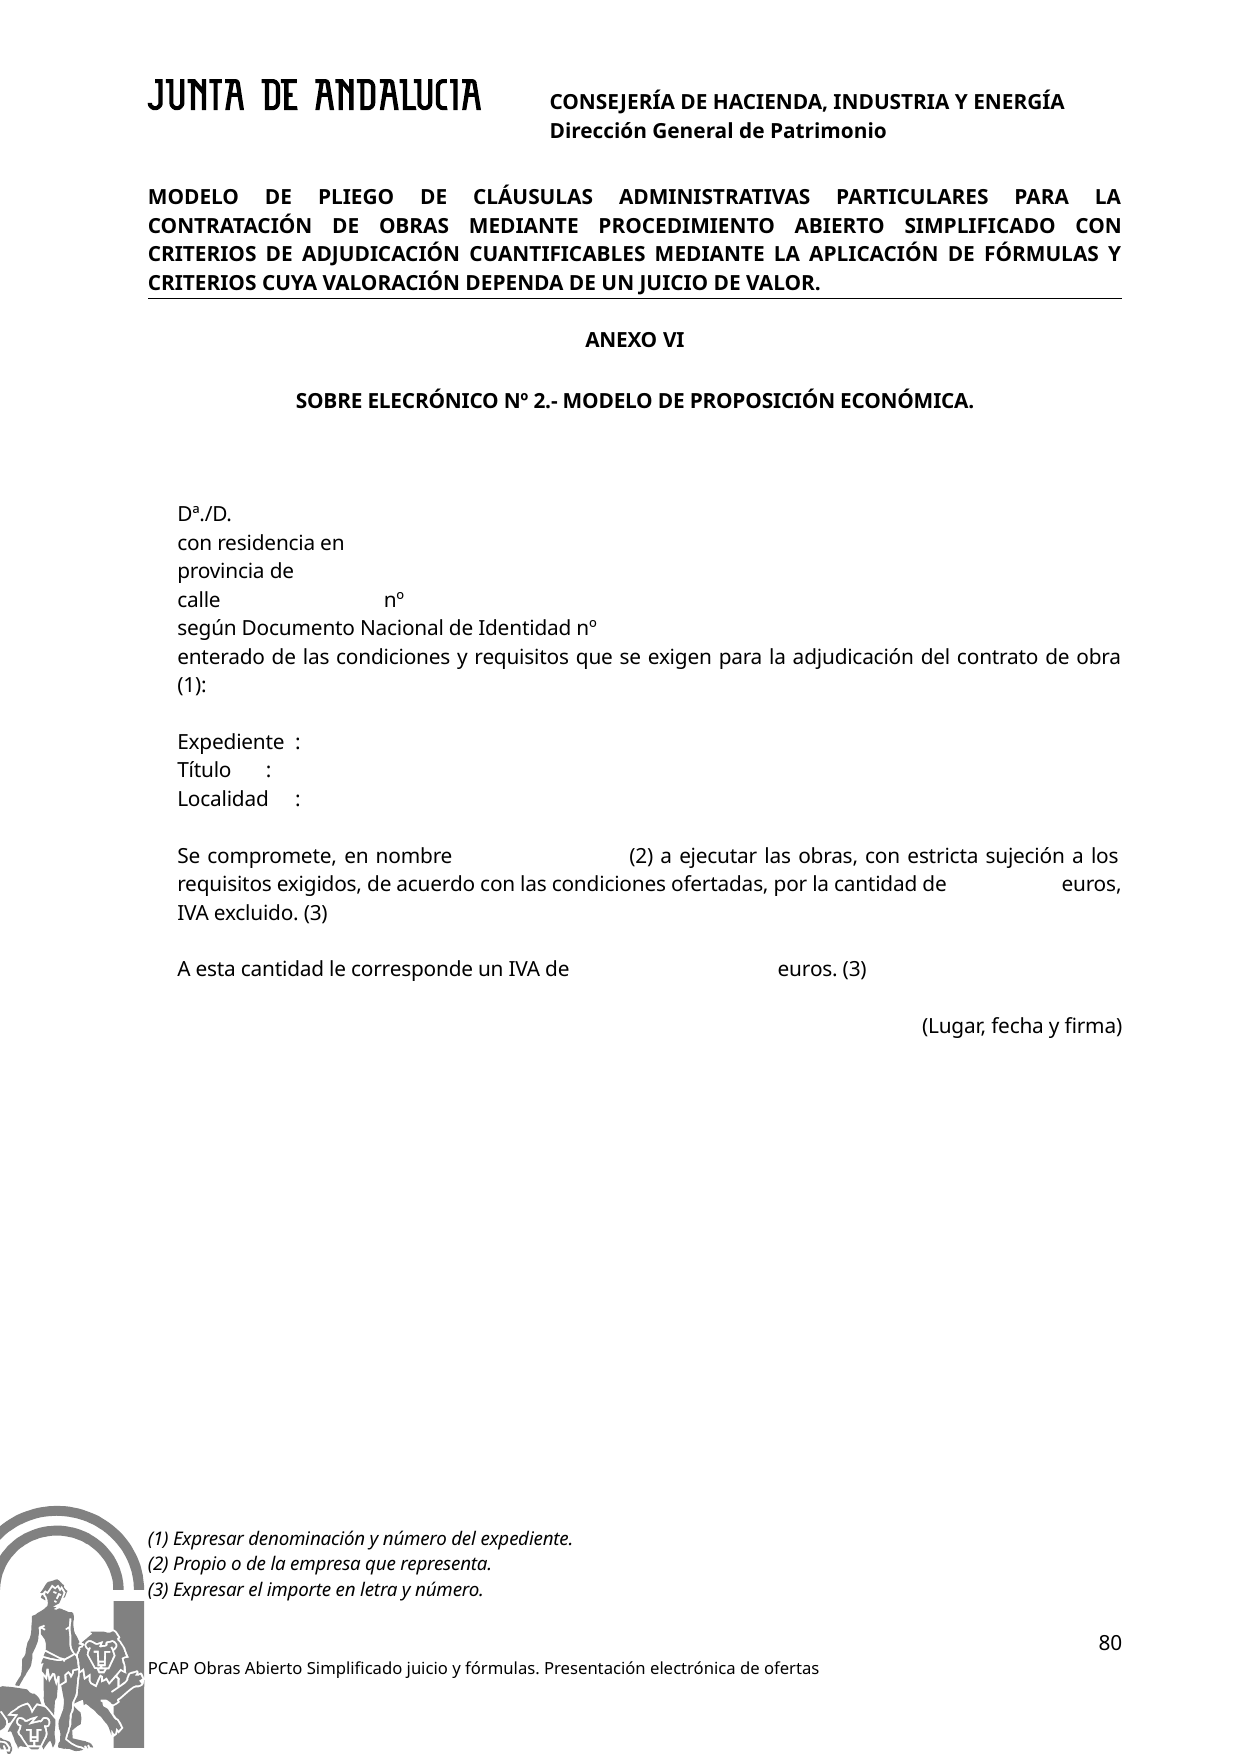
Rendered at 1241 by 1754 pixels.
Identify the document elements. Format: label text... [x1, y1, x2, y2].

text MODELO DE PLIEGO DE CLÁUSULAS ADMINISTRATIVAS PARTICULARES PARA LA CONTRATACIÓN DE OBRAS MEDIANTE PROCEDIMIENTO ABIERTO SIMPLIFICADO CON CRITERIOS DE ADJUDICACIÓN CUANTIFICABLES MEDIANTE LA APLICACIÓN DE FÓRMULAS Y CRITERIOS CUYA VALORACIÓN DEPENDA DE UN JUICIO DE VALOR. [148, 182, 1122, 298]
text (Lugar, fecha y firma) [148, 1011, 1122, 1040]
text Dª./D. [177, 499, 1122, 528]
text Localidad : [177, 784, 1122, 812]
text calle nº [177, 585, 1122, 613]
text Expediente : [177, 727, 1122, 756]
text según Documento Nacional de Identidad nº [177, 613, 1122, 642]
list (2) Propio o de la empresa que representa. [148, 1550, 1122, 1576]
list (3) Expresar el importe en letra y número. [148, 1576, 1122, 1601]
text Título : [177, 756, 1122, 784]
text ANEXO VI [148, 323, 1122, 354]
text A esta cantidad le corresponde un IVA de euros. (3) [177, 954, 1122, 983]
text SOBRE ELECRÓNICO Nº 2.- MODELO DE PROPOSICIÓN ECONÓMICA. [148, 386, 1122, 414]
text con residencia en [177, 528, 1122, 556]
list (1) Expresar denominación y número del expediente. [148, 1525, 1122, 1550]
text enterado de las condiciones y requisitos que se exigen para la adjudicación del contrato de obra (1): [177, 642, 1122, 699]
text Se compromete, en nombre (2) a ejecutar las obras, con estricta sujeción a los requisitos exigidos, de acuerdo con las condiciones ofertadas, por la cantidad de euros, IVA excluido. (3) [177, 841, 1122, 926]
text provincia de [177, 556, 1122, 585]
